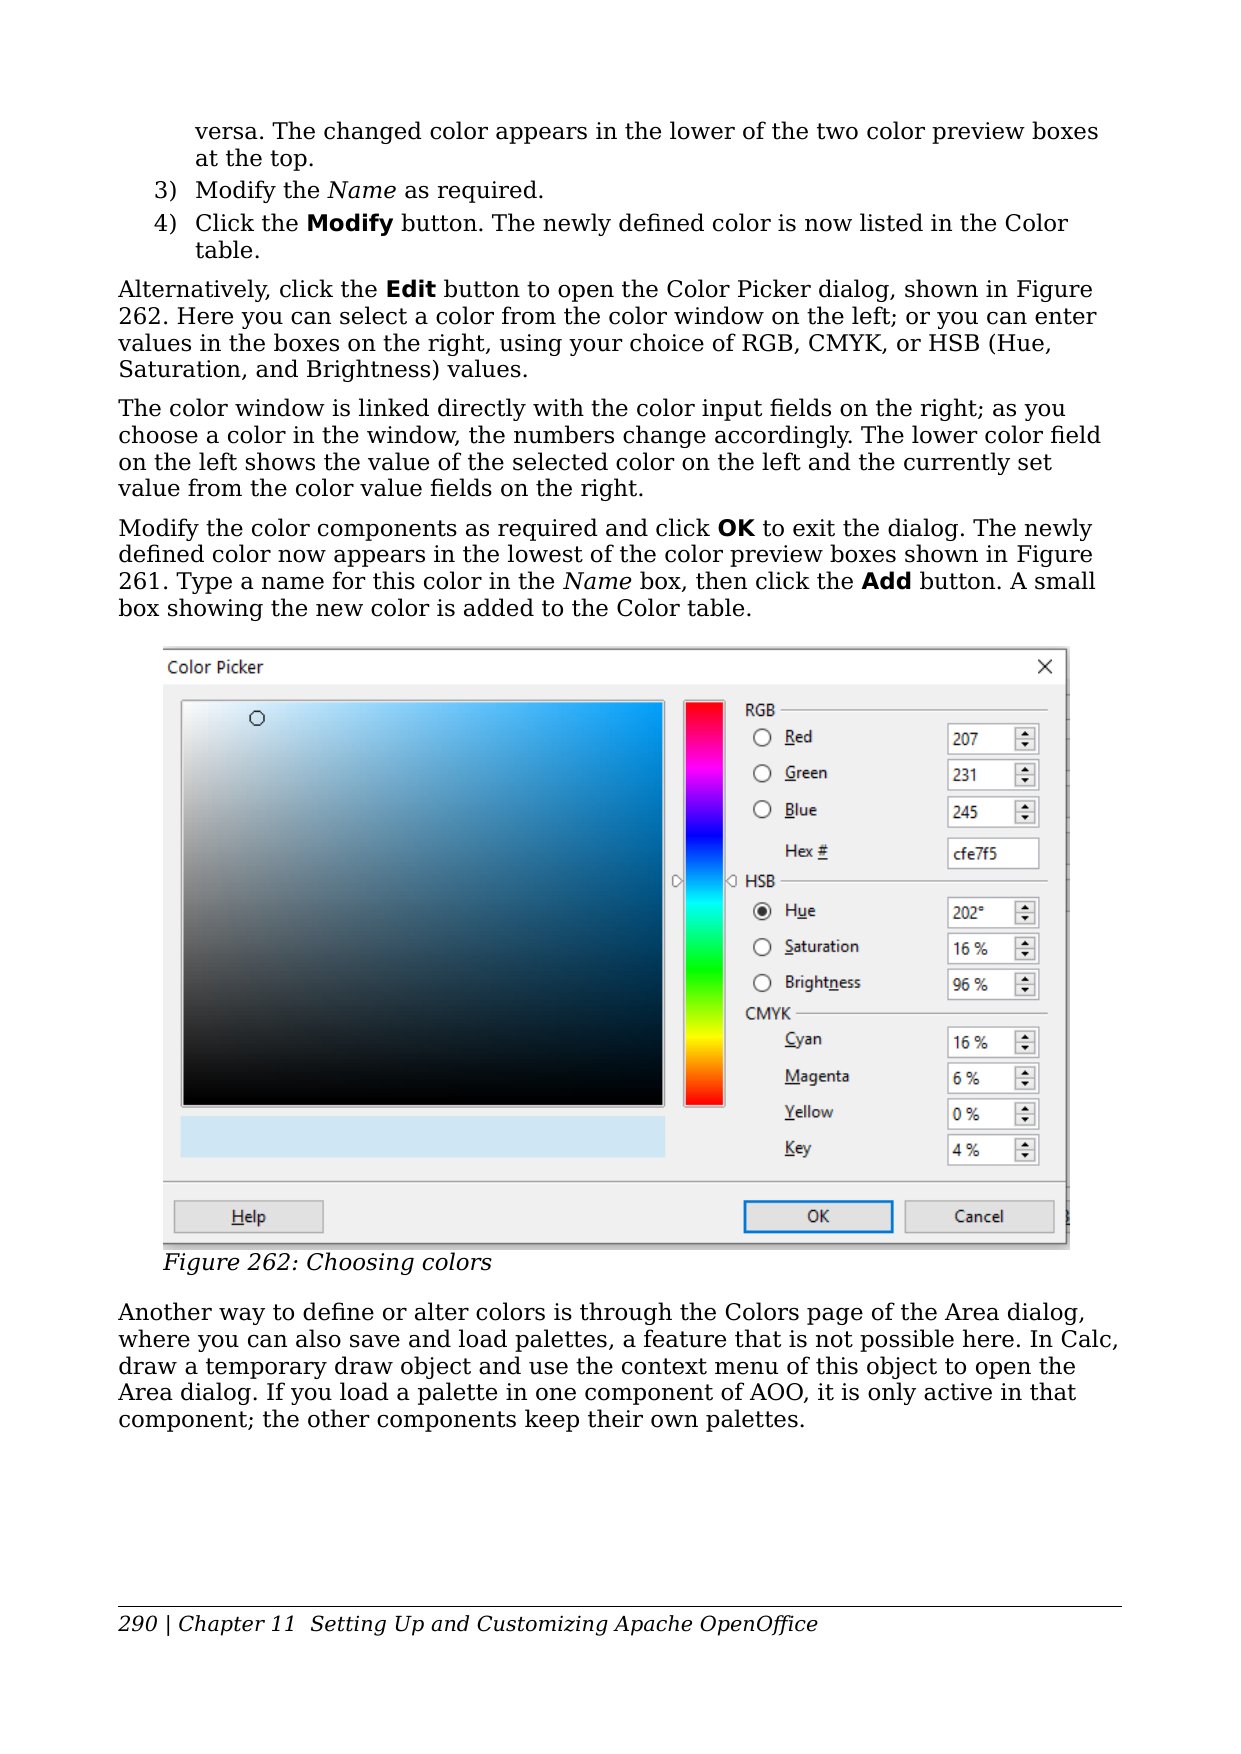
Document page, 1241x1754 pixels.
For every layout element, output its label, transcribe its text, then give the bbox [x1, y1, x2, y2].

list Modify the Name as required. [177, 178, 1122, 204]
text Figure 262: Choosing colors [163, 1250, 1070, 1276]
text The color window is linked directly with the color input fields on the right; as you choose a color in the window, the numbers change accordingly. The lower color field on the left shows the value of the selected color on the left and the currently set value from the color value fields on the right. [118, 396, 1122, 502]
text Another way to define or alter colors is through the Colors page of the Area dialog, where you can also save and load palettes, a feature that is not possible here. In Calc, draw a temporary draw object and use the context menu of this object to open the Area dialog. If you load a palette in one component of AOO, it is only active in that component; the other components keep their own palettes. [118, 1299, 1122, 1433]
text Alternatively, click the Edit button to open the Color Picker dialog, shown in Figure 262. Here you can select a color from the color window on the left; or you can enter values in the boxes on the right, using your choice of RGB, CMYK, or HSB (Hue, Saturation, and Brightness) values. [118, 276, 1122, 383]
list versa. The changed color appears in the lower of the two color preview boxes at the top. [177, 118, 1122, 171]
picture [163, 646, 1070, 1250]
text Modify the color components as required and click OK to exit the dialog. The newly defined color now appears in the lowest of the color preview boxes shown in Figure 261. Type a name for this color in the Name box, then click the Add button. A small box showing the new color is added to the Color table. [118, 515, 1122, 621]
list Click the Modify button. The newly defined color is now listed in the Color table. [177, 211, 1122, 264]
